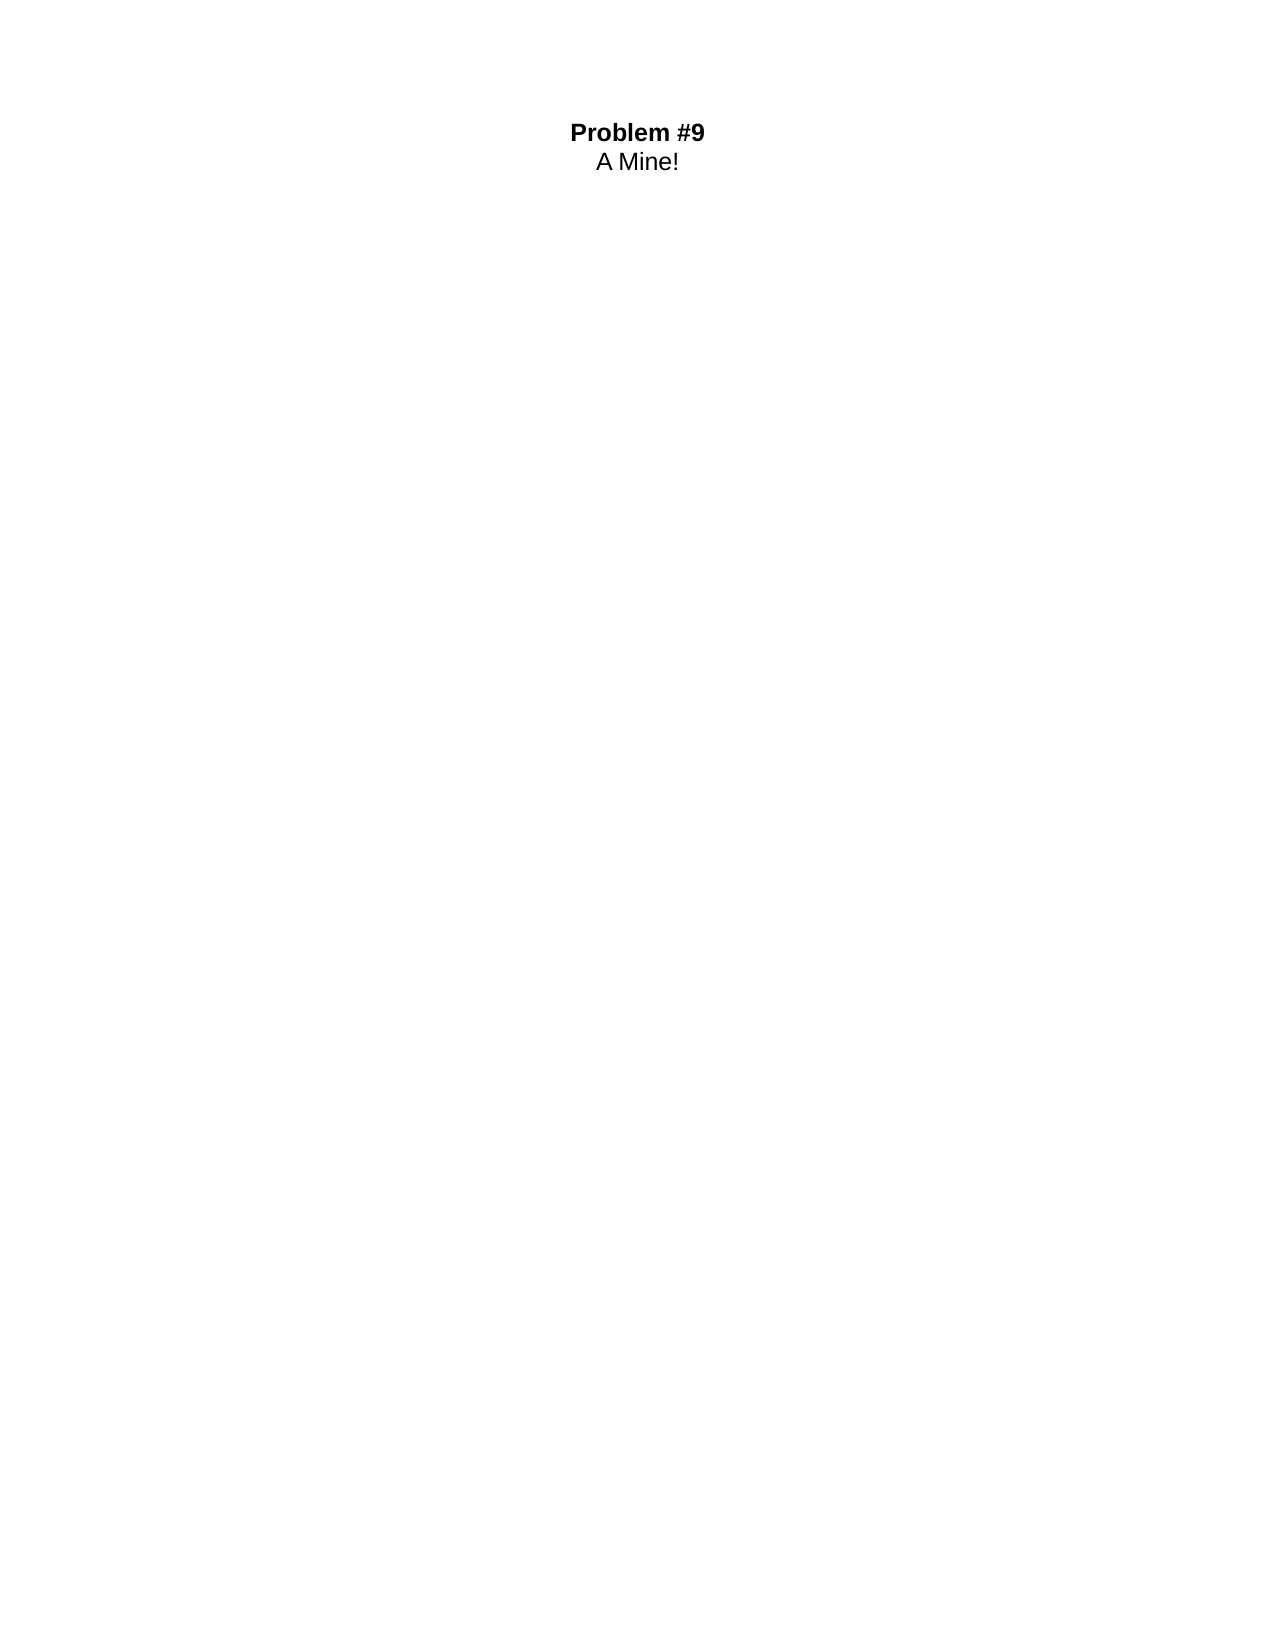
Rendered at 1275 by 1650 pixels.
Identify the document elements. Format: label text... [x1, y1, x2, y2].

text Problem #9 [118, 118, 1157, 147]
text A Mine! [118, 147, 1157, 176]
